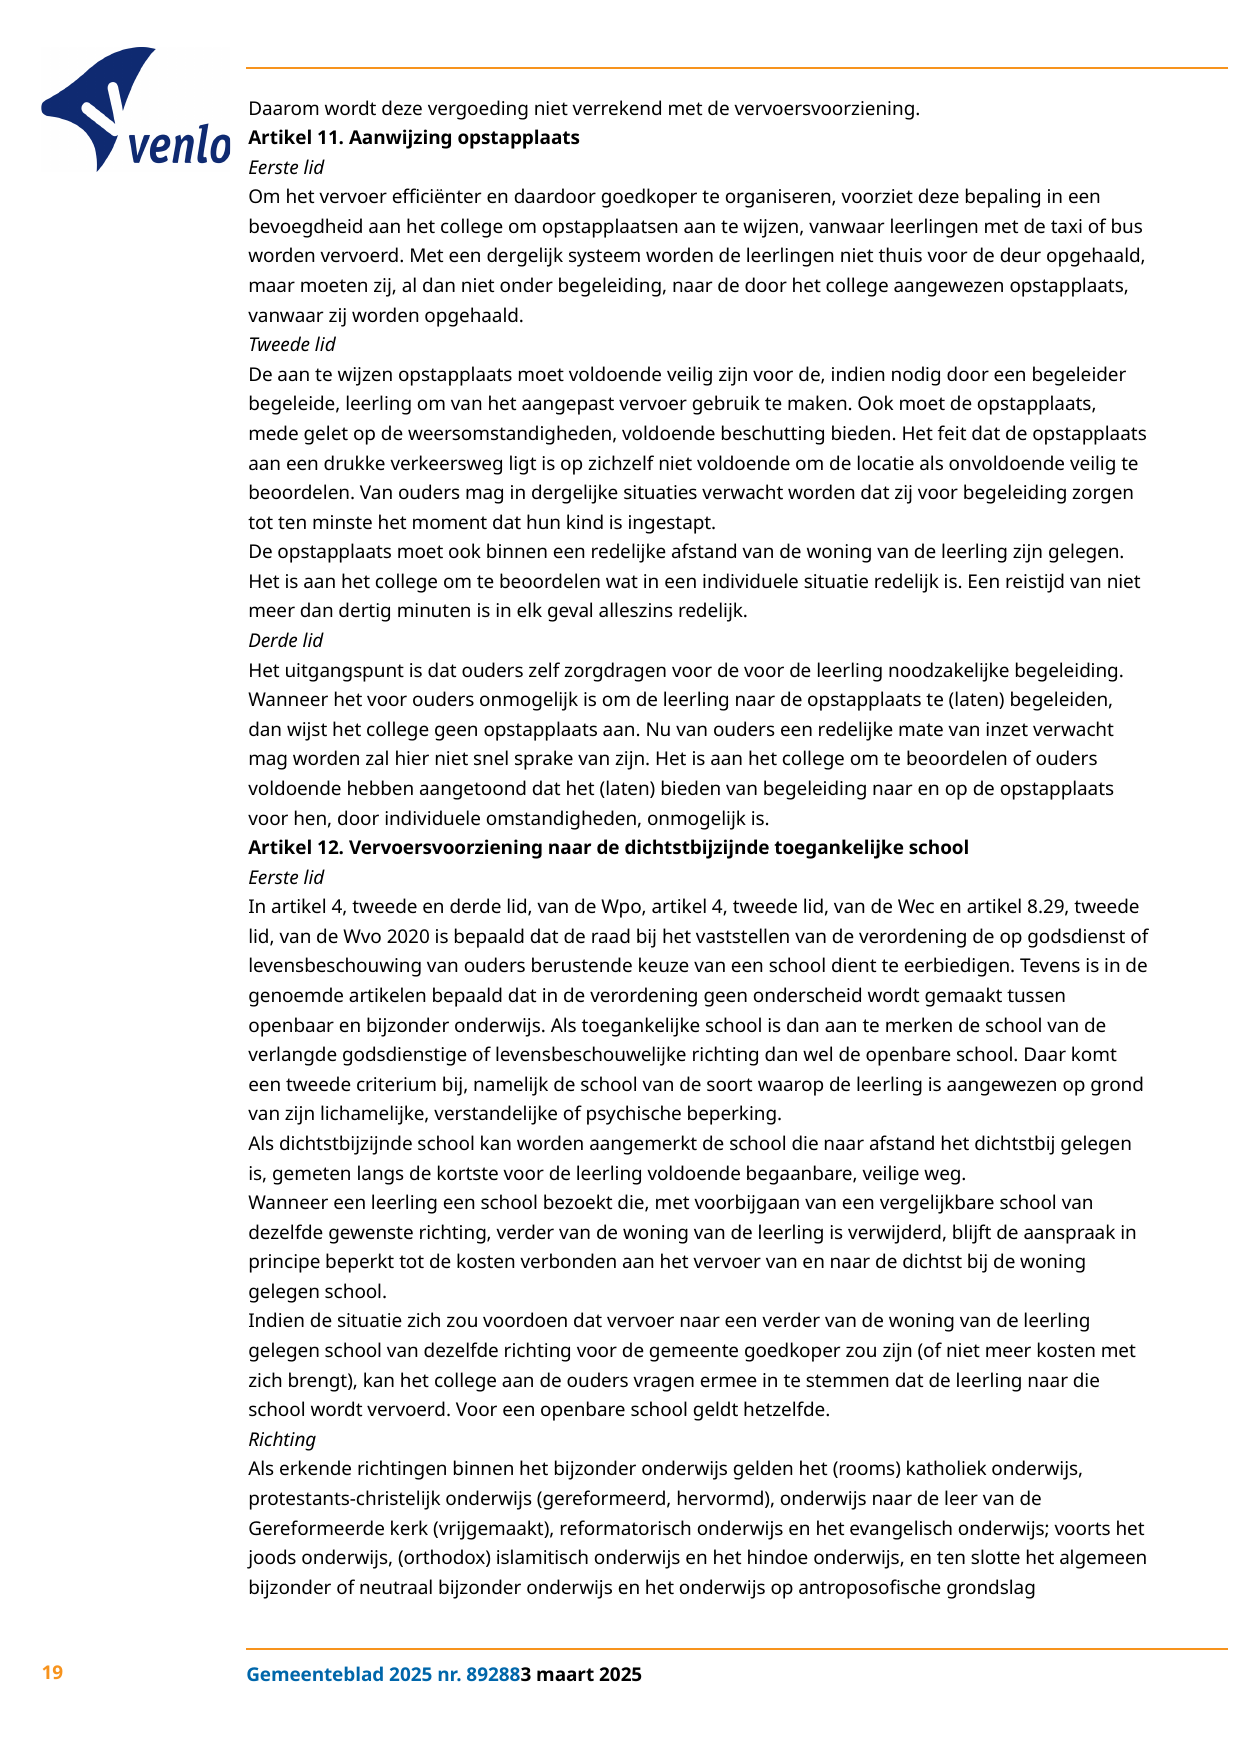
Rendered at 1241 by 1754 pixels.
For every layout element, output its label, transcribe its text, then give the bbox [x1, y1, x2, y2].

text Wanneer een leerling een school bezoekt die, met voorbijgaan van een vergelijkbare school van dezelfde gewenste richting, verder van de woning van de leerling is verwijderd, blijft de aanspraak in principe beperkt tot de kosten verbonden aan het vervoer van en naar de dichtst bij de woning gelegen school. [248, 1189, 1152, 1304]
text De opstapplaats moet ook binnen een redelijke afstand van de woning van de leerling zijn gelegen. Het is aan het college om te beoordelen wat in een individuele situatie redelijk is. Een reistijd van niet meer dan dertig minuten is in elk geval alleszins redelijk. [248, 538, 1152, 623]
text Om het vervoer efficiënter en daardoor goedkoper te organiseren, voorziet deze bepaling in een bevoegdheid aan het college om opstapplaatsen aan te wijzen, vanwaar leerlingen met de taxi of bus worden vervoerd. Met een dergelijk systeem worden de leerlingen niet thuis voor de deur opgehaald, maar moeten zij, al dan niet onder begeleiding, naar de door het college aangewezen opstapplaats, vanwaar zij worden opgehaald. [248, 183, 1152, 328]
text De aan te wijzen opstapplaats moet voldoende veilig zijn voor de, indien nodig door een begeleider begeleide, leerling om van het aangepast vervoer gebruik te maken. Ook moet de opstapplaats, mede gelet op de weersomstandigheden, voldoende beschutting bieden. Het feit dat de opstapplaats aan een drukke verkeersweg ligt is op zichzelf niet voldoende om de locatie als onvoldoende veilig te beoordelen. Van ouders mag in dergelijke situaties verwacht worden dat zij voor begeleiding zorgen tot ten minste het moment dat hun kind is ingestapt. [248, 361, 1152, 535]
text In artikel 4, tweede en derde lid, van de Wpo, artikel 4, tweede lid, van de Wec en artikel 8.29, tweede lid, van de Wvo 2020 is bepaald dat de raad bij het vaststellen van de verordening de op godsdienst of levensbeschouwing van ouders berustende keuze van een school dient te eerbiedigen. Tevens is in de genoemde artikelen bepaald dat in de verordening geen onderscheid wordt gemaakt tussen openbaar en bijzonder onderwijs. Als toegankelijke school is dan aan te merken de school van de verlangde godsdienstige of levensbeschouwelijke richting dan wel de openbare school. Daar komt een tweede criterium bij, namelijk de school van de soort waarop de leerling is aangewezen op grond van zijn lichamelijke, verstandelijke of psychische beperking. [248, 893, 1152, 1126]
text Als erkende richtingen binnen het bijzonder onderwijs gelden het (rooms) katholiek onderwijs, protestants-christelijk onderwijs (gereformeerd, hervormd), onderwijs naar de leer van de Gereformeerde kerk (vrijgemaakt), reformatorisch onderwijs en het evangelisch onderwijs; voorts het joods onderwijs, (orthodox) islamitisch onderwijs en het hindoe onderwijs, en ten slotte het algemeen bijzonder of neutraal bijzonder onderwijs en het onderwijs op antroposofische grondslag [248, 1456, 1152, 1600]
text Indien de situatie zich zou voordoen dat vervoer naar een verder van de woning van de leerling gelegen school van dezelfde richting voor de gemeente goedkoper zou zijn (of niet meer kosten met zich brengt), kan het college aan de ouders vragen ermee in te stemmen dat de leerling naar die school wordt vervoerd. Voor een openbare school geldt hetzelfde. [248, 1308, 1152, 1422]
text Het uitgangspunt is dat ouders zelf zorgdragen voor de voor de leerling noodzakelijke begeleiding. Wanneer het voor ouders onmogelijk is om de leerling naar de opstapplaats te (laten) begeleiden, dan wijst het college geen opstapplaats aan. Nu van ouders een redelijke mate van inzet verwacht mag worden zal hier niet snel sprake van zijn. Het is aan het college om te beoordelen of ouders voldoende hebben aangetoond dat het (laten) bieden van begeleiding naar en op de opstapplaats voor hen, door individuele omstandigheden, onmogelijk is. [248, 657, 1152, 831]
text Eerste lid [248, 864, 1152, 890]
text Richting [248, 1426, 1152, 1452]
text Tweede lid [248, 331, 1152, 357]
text Daarom wordt deze vergoeding niet verrekend met de vervoersvoorziening. [248, 95, 1152, 121]
text Als dichtstbijzijnde school kan worden aangemerkt de school die naar afstand het dichtstbij gelegen is, gemeten langs de kortste voor de leerling voldoende begaanbare, veilige weg. [248, 1130, 1152, 1186]
text Eerste lid [248, 154, 1152, 180]
text Derde lid [248, 627, 1152, 653]
text Artikel 12. Vervoersvoorziening naar de dichtstbijzijnde toegankelijke school [248, 834, 1152, 860]
picture [41, 47, 231, 172]
text Artikel 11. Aanwijzing opstapplaats [248, 124, 1152, 150]
